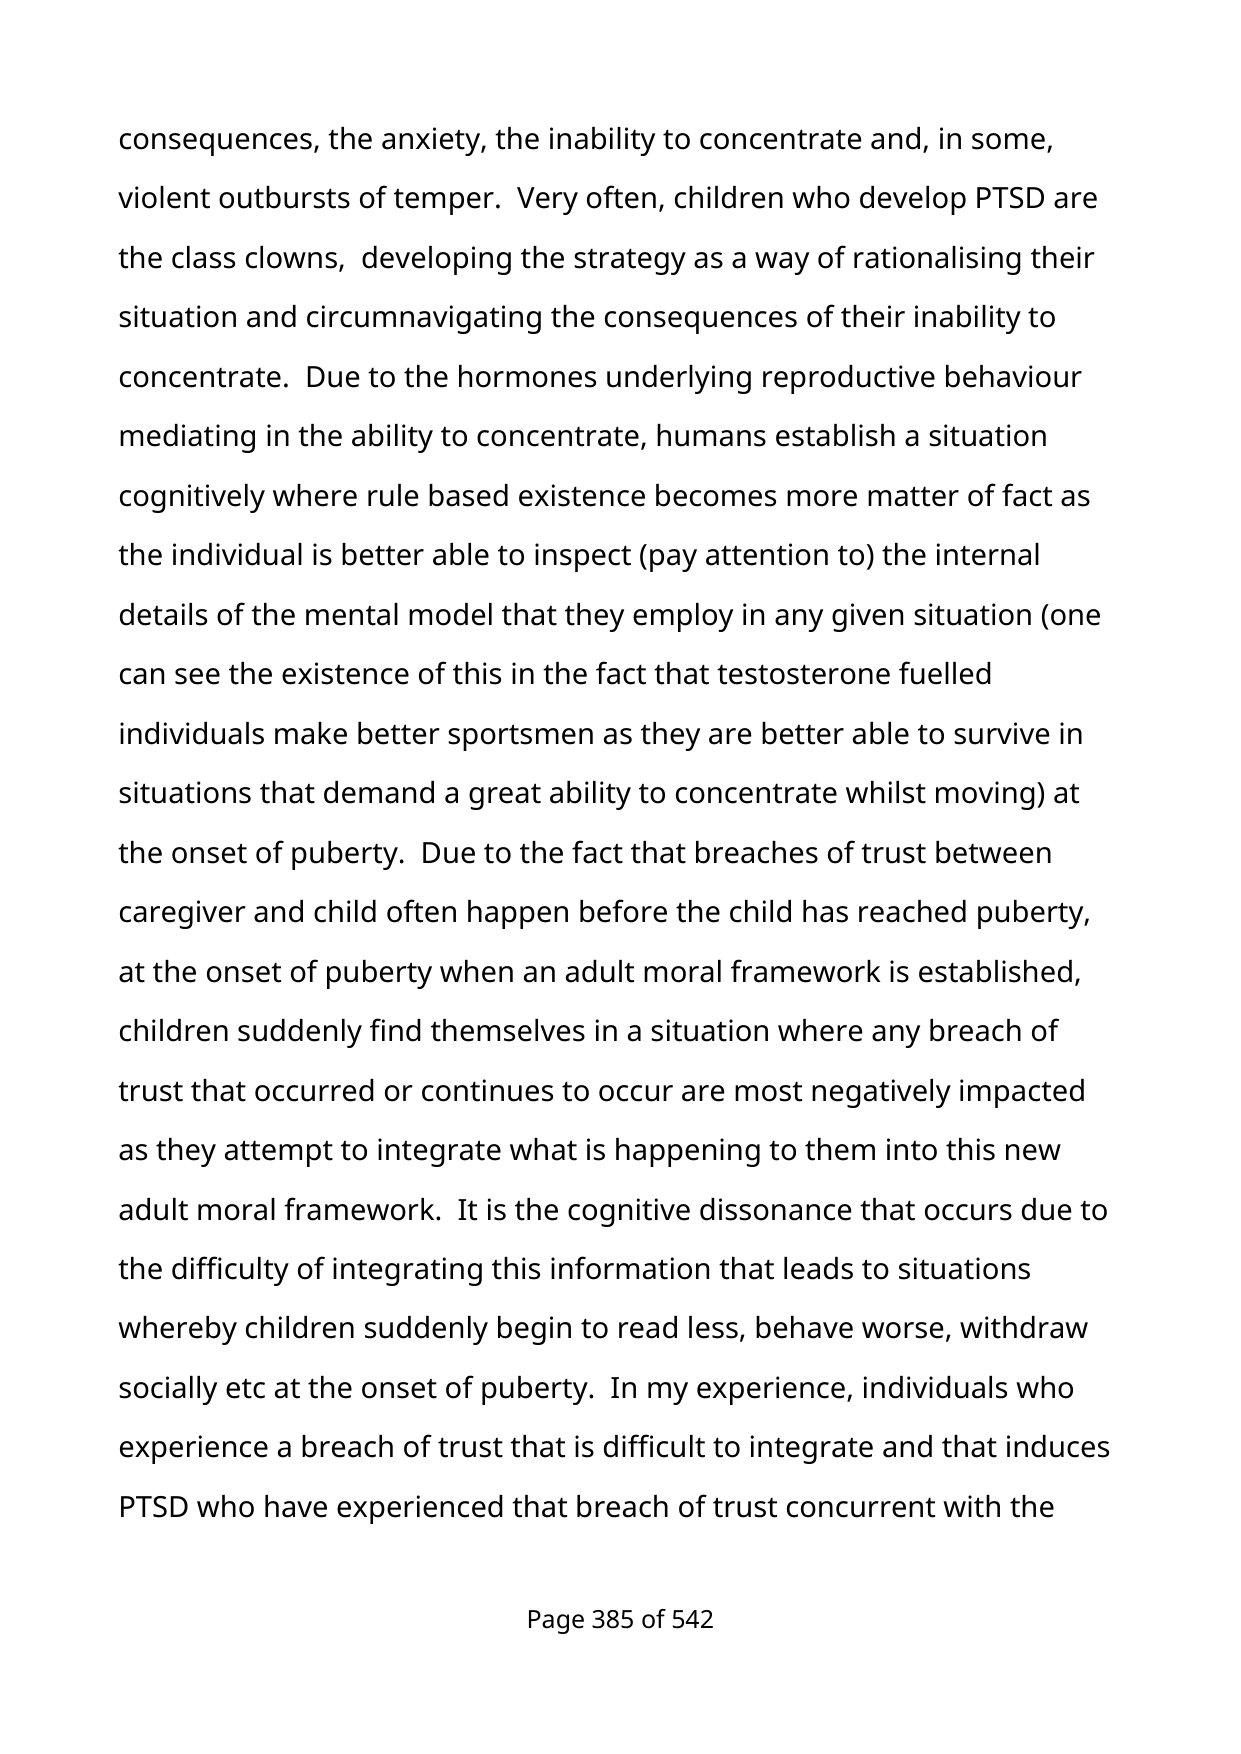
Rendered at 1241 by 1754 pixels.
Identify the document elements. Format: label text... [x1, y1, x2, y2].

text consequences, the anxiety, the inability to concentrate and, in some, violent outbursts of temper. Very often, children who develop PTSD are the class clowns, developing the strategy as a way of rationalising their situation and circumnavigating the consequences of their inability to concentrate. Due to the hormones underlying reproductive behaviour mediating in the ability to concentrate, humans establish a situation cognitively where rule based existence becomes more matter of fact as the individual is better able to inspect (pay attention to) the internal details of the mental model that they employ in any given situation (one can see the existence of this in the fact that testosterone fuelled individuals make better sportsmen as they are better able to survive in situations that demand a great ability to concentrate whilst moving) at the onset of puberty. Due to the fact that breaches of trust between caregiver and child often happen before the child has reached puberty, at the onset of puberty when an adult moral framework is established, children suddenly find themselves in a situation where any breach of trust that occurred or continues to occur are most negatively impacted as they attempt to integrate what is happening to them into this new adult moral framework. It is the cognitive dissonance that occurs due to the difficulty of integrating this information that leads to situations whereby children suddenly begin to read less, behave worse, withdraw socially etc at the onset of puberty. In my experience, individuals who experience a breach of trust that is difficult to integrate and that induces PTSD who have experienced that breach of trust concurrent with the [118, 118, 1122, 1526]
